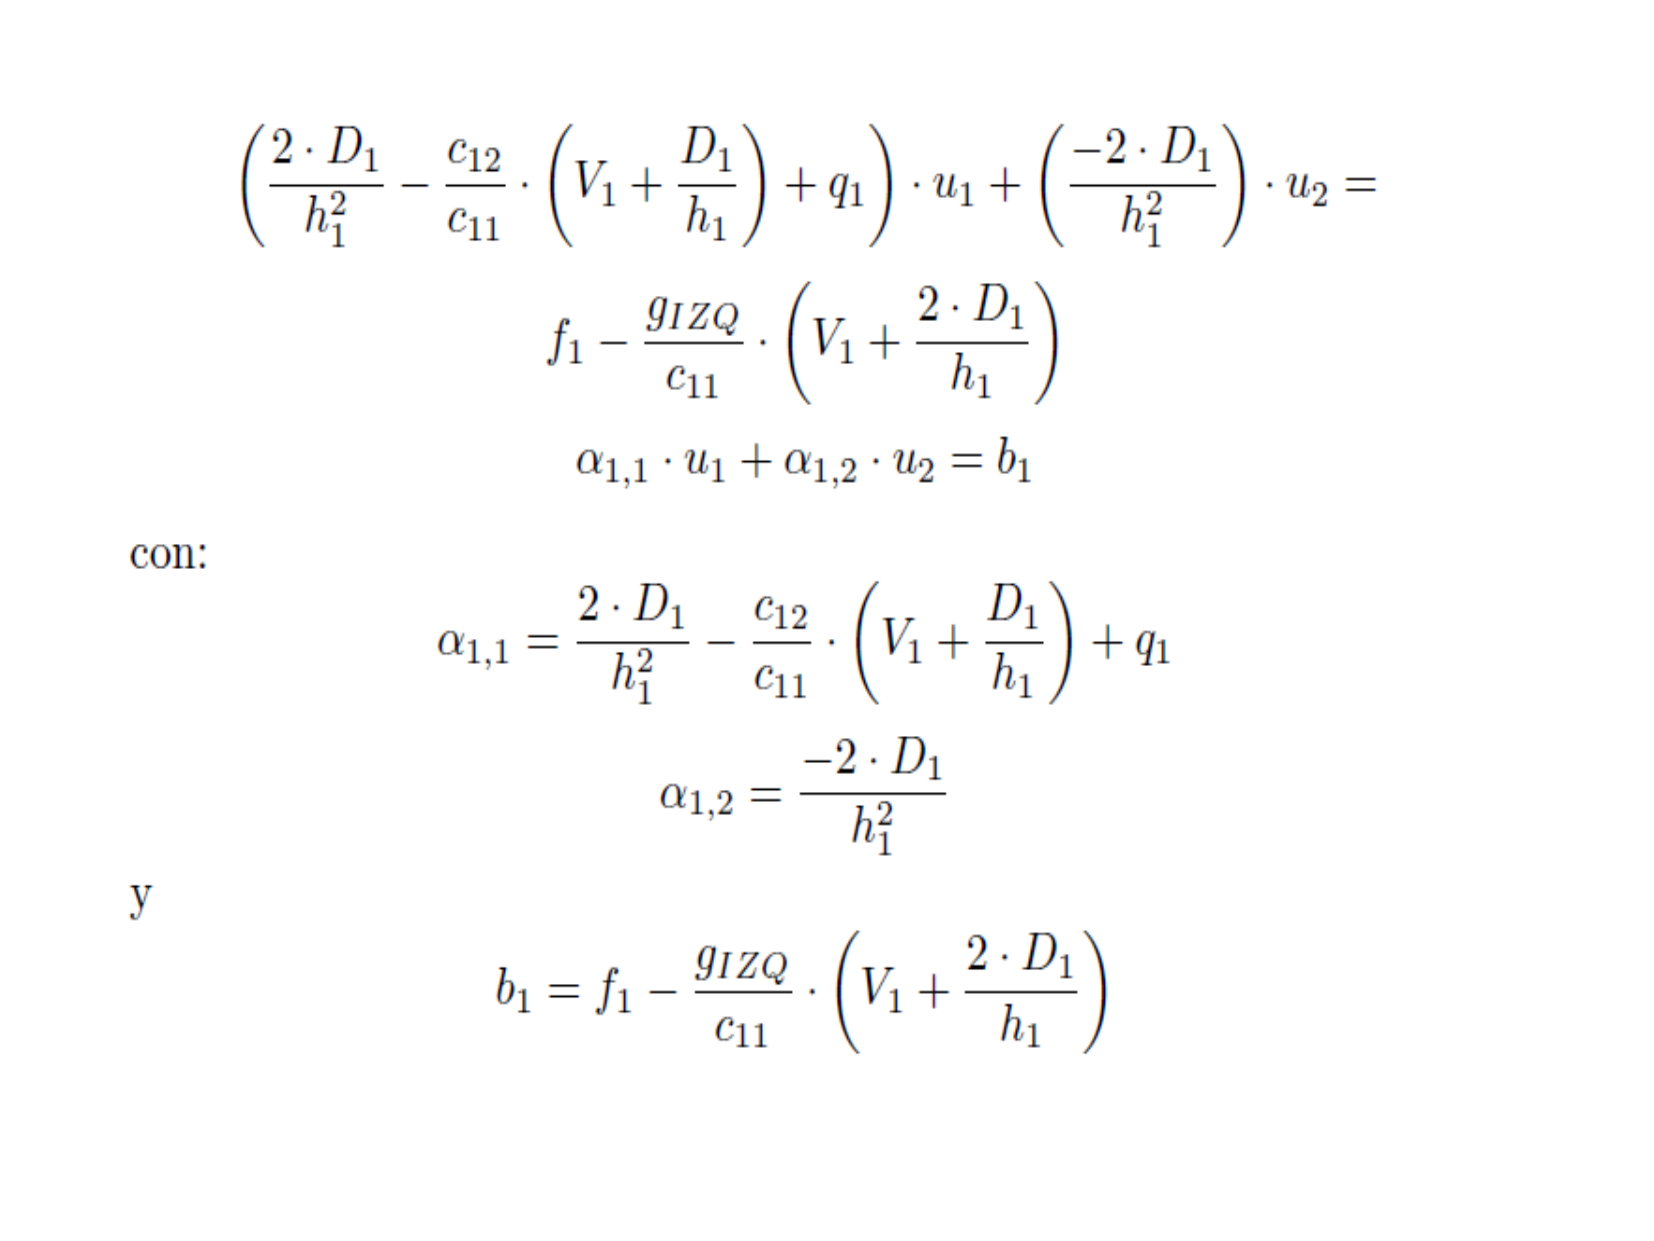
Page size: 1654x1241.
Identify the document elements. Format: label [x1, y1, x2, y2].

picture [118, 88, 1477, 1093]
